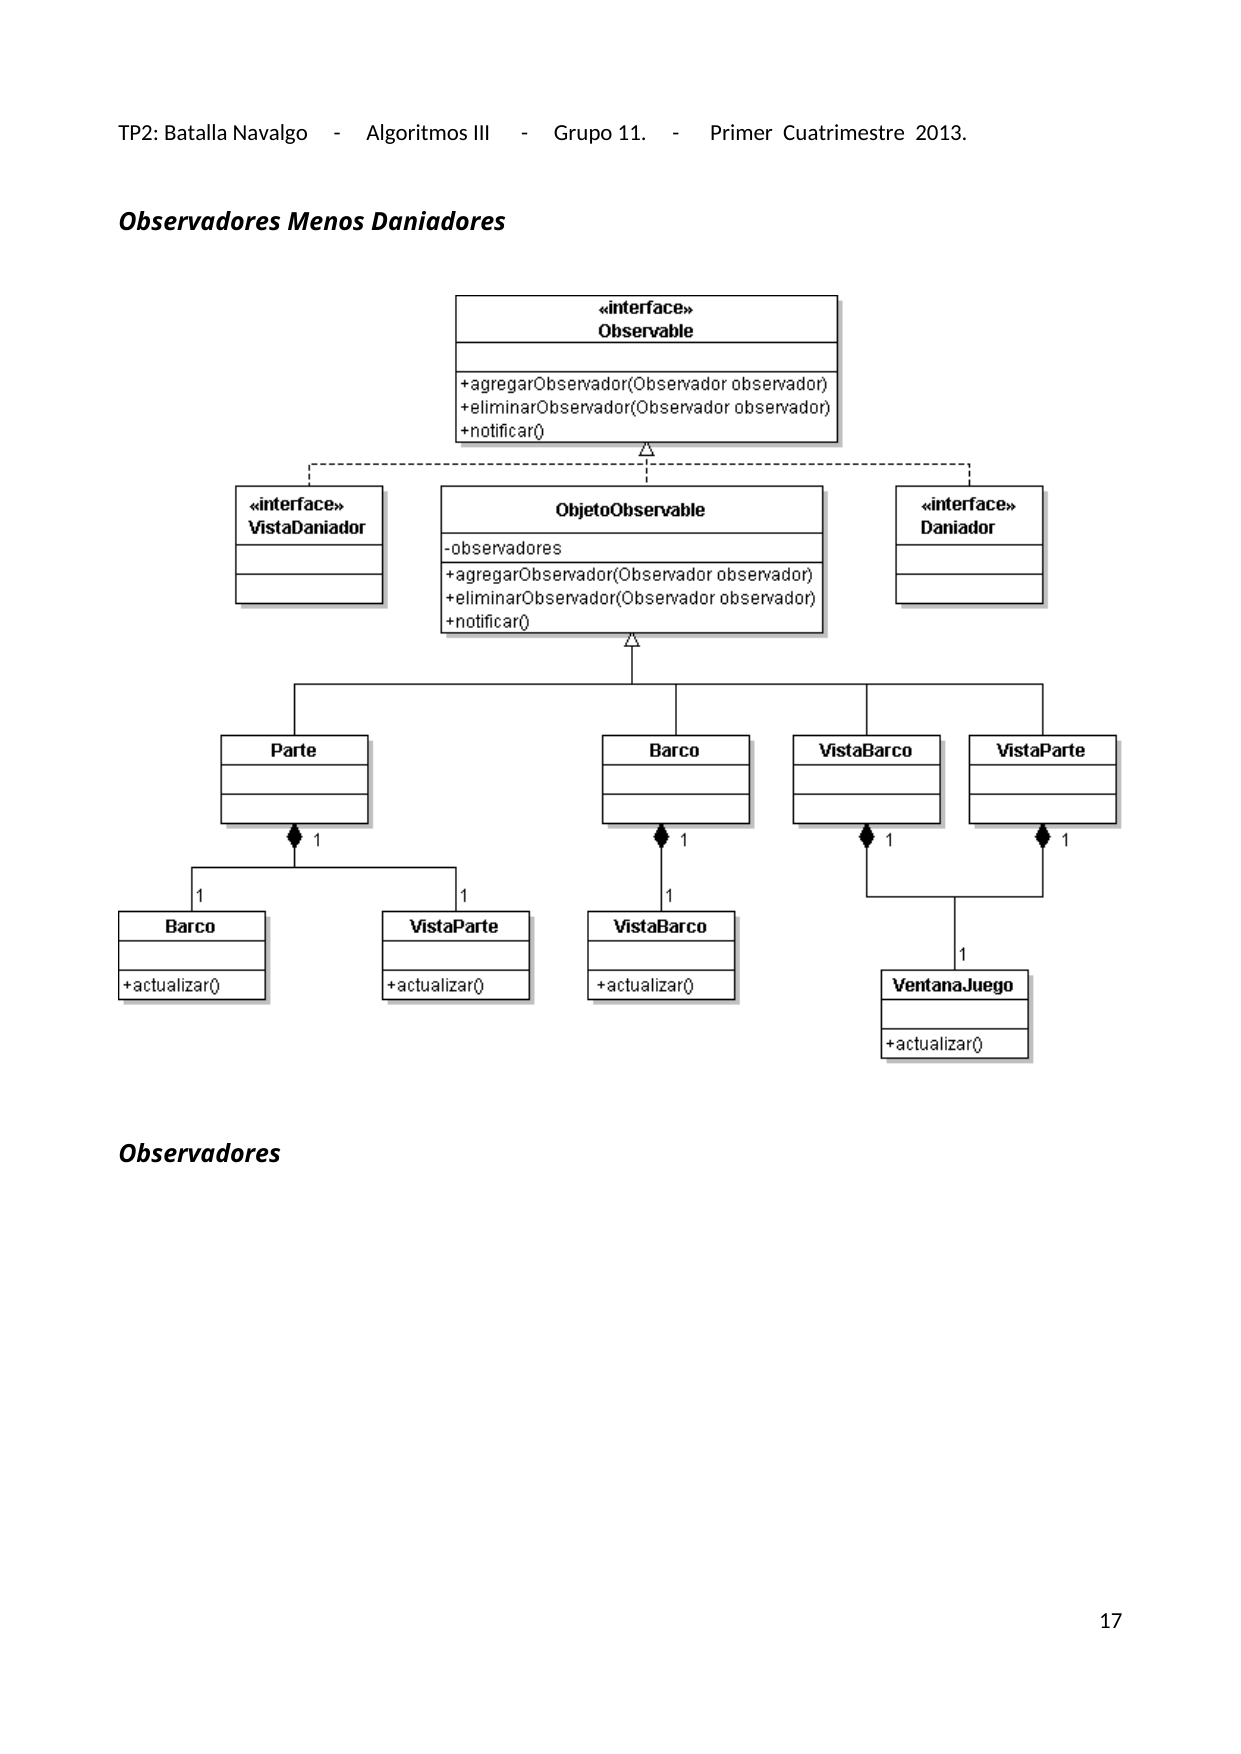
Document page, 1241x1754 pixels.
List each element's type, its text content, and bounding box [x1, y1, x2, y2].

picture [118, 295, 1123, 1065]
text Observadores Menos Daniadores [118, 204, 1122, 238]
text Observadores [118, 1136, 1122, 1170]
